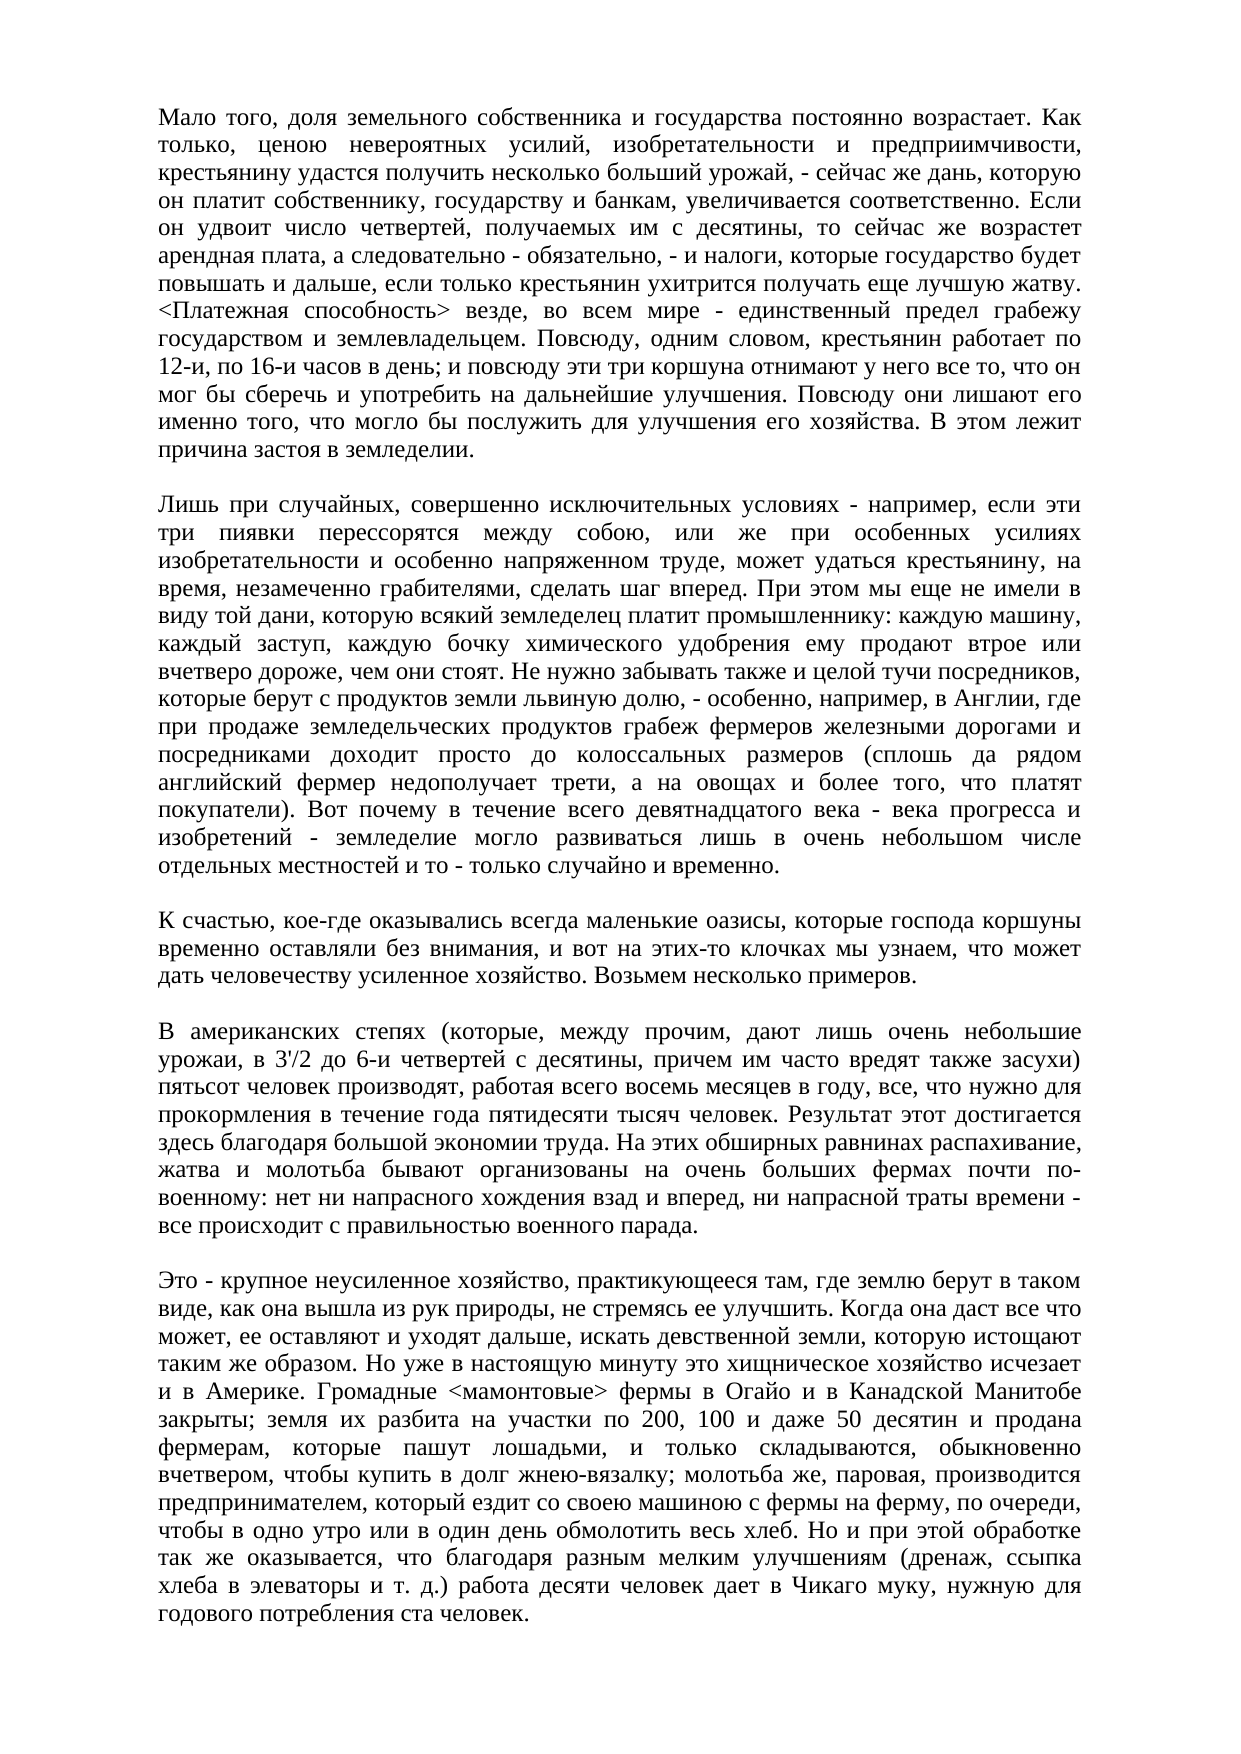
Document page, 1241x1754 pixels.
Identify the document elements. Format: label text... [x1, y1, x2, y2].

text В американских степях (которые, между прочим, дают лишь очень небольшие урожаи, в 3'/2 до 6-и четвертей с десятины, причем им часто вредят также засухи) пятьсот человек производят, работая всего восемь месяцев в году, все, что нужно для прокормления в течение года пятидесяти тысяч человек. Результат этот достигается здесь благодаря большой экономии труда. На этих обширных равнинах распахивание, жатва и молотьба бывают организованы на очень больших фермах почти по-военному: нет ни напрасного хождения взад и вперед, ни напрасной траты времени - все происходит с правильностью военного парада. [158, 1017, 1082, 1239]
text Это - крупное неусиленное хозяйство, практикующееся там, где землю берут в таком виде, как она вышла из рук природы, не стремясь ее улучшить. Когда она даст все что может, ее оставляют и уходят дальше, искать девственной земли, которую истощают таким же образом. Но уже в настоящую минуту это хищническое хозяйство исчезает и в Америке. Громадные <мамонтовые> фермы в Огайо и в Канадской Манитобе закрыты; земля их разбита на участки по 200, 100 и даже 50 десятин и продана фермерам, которые пашут лошадьми, и только складываются, обыкновенно вчетвером, чтобы купить в долг жнею-вязалку; молотьба же, паровая, производится предпринимателем, который ездит со своею машиною с фермы на ферму, по очереди, чтобы в одно утро или в один день обмолотить весь хлеб. Но и при этой обработке так же оказывается, что благодаря разным мелким улучшениям (дренаж, ссыпка хлеба в элеваторы и т. д.) работа десяти человек дает в Чикаго муку, нужную для годового потребления ста человек. [158, 1266, 1082, 1627]
text К счастью, кое-где оказывались всегда маленькие оазисы, которые господа коршуны временно оставляли без внимания, и вот на этих-то клочках мы узнаем, что может дать человечеству усиленное хозяйство. Возьмем несколько примеров. [158, 906, 1082, 989]
text Лишь при случайных, совершенно исключительных условиях - например, если эти три пиявки перессорятся между собою, или же при особенных усилиях изобретательности и особенно напряженном труде, может удаться крестьянину, на время, незамеченно грабителями, сделать шаг вперед. При этом мы еще не имели в виду той дани, которую всякий земледелец платит промышленнику: каждую машину, каждый заступ, каждую бочку химического удобрения ему продают втрое или вчетверо дороже, чем они стоят. Не нужно забывать также и целой тучи посредников, которые берут с продуктов земли львиную долю, - особенно, например, в Англии, где при продаже земледельческих продуктов грабеж фермеров железными дорогами и посредниками доходит просто до колоссальных размеров (сплошь да рядом английский фермер недополучает трети, а на овощах и более того, что платят покупатели). Вот почему в течение всего девятнадцатого века - века прогресса и изобретений - земледелие могло развиваться лишь в очень небольшом числе отдельных местностей и то - только случайно и временно. [158, 491, 1082, 878]
text Мало того, доля земельного собственника и государства постоянно возрастает. Как только, ценою невероятных усилий, изобретательности и предприимчивости, крестьянину удастся получить несколько больший урожай, - сейчас же дань, которую он платит собственнику, государству и банкам, увеличивается соответственно. Если он удвоит число четвертей, получаемых им с десятины, то сейчас же возрастет арендная плата, а следовательно - обязательно, - и налоги, которые государство будет повышать и дальше, если только крестьянин ухитрится получать еще лучшую жатву. <Платежная способность> везде, во всем мире - единственный предел грабежу государством и землевладельцем. Повсюду, одним словом, крестьянин работает по 12-и, по 16-и часов в день; и повсюду эти три коршуна отнимают у него все то, что он мог бы сберечь и употребить на дальнейшие улучшения. Повсюду они лишают его именно того, что могло бы послужить для улучшения его хозяйства. В этом лежит причина застоя в земледелии. [158, 103, 1082, 463]
